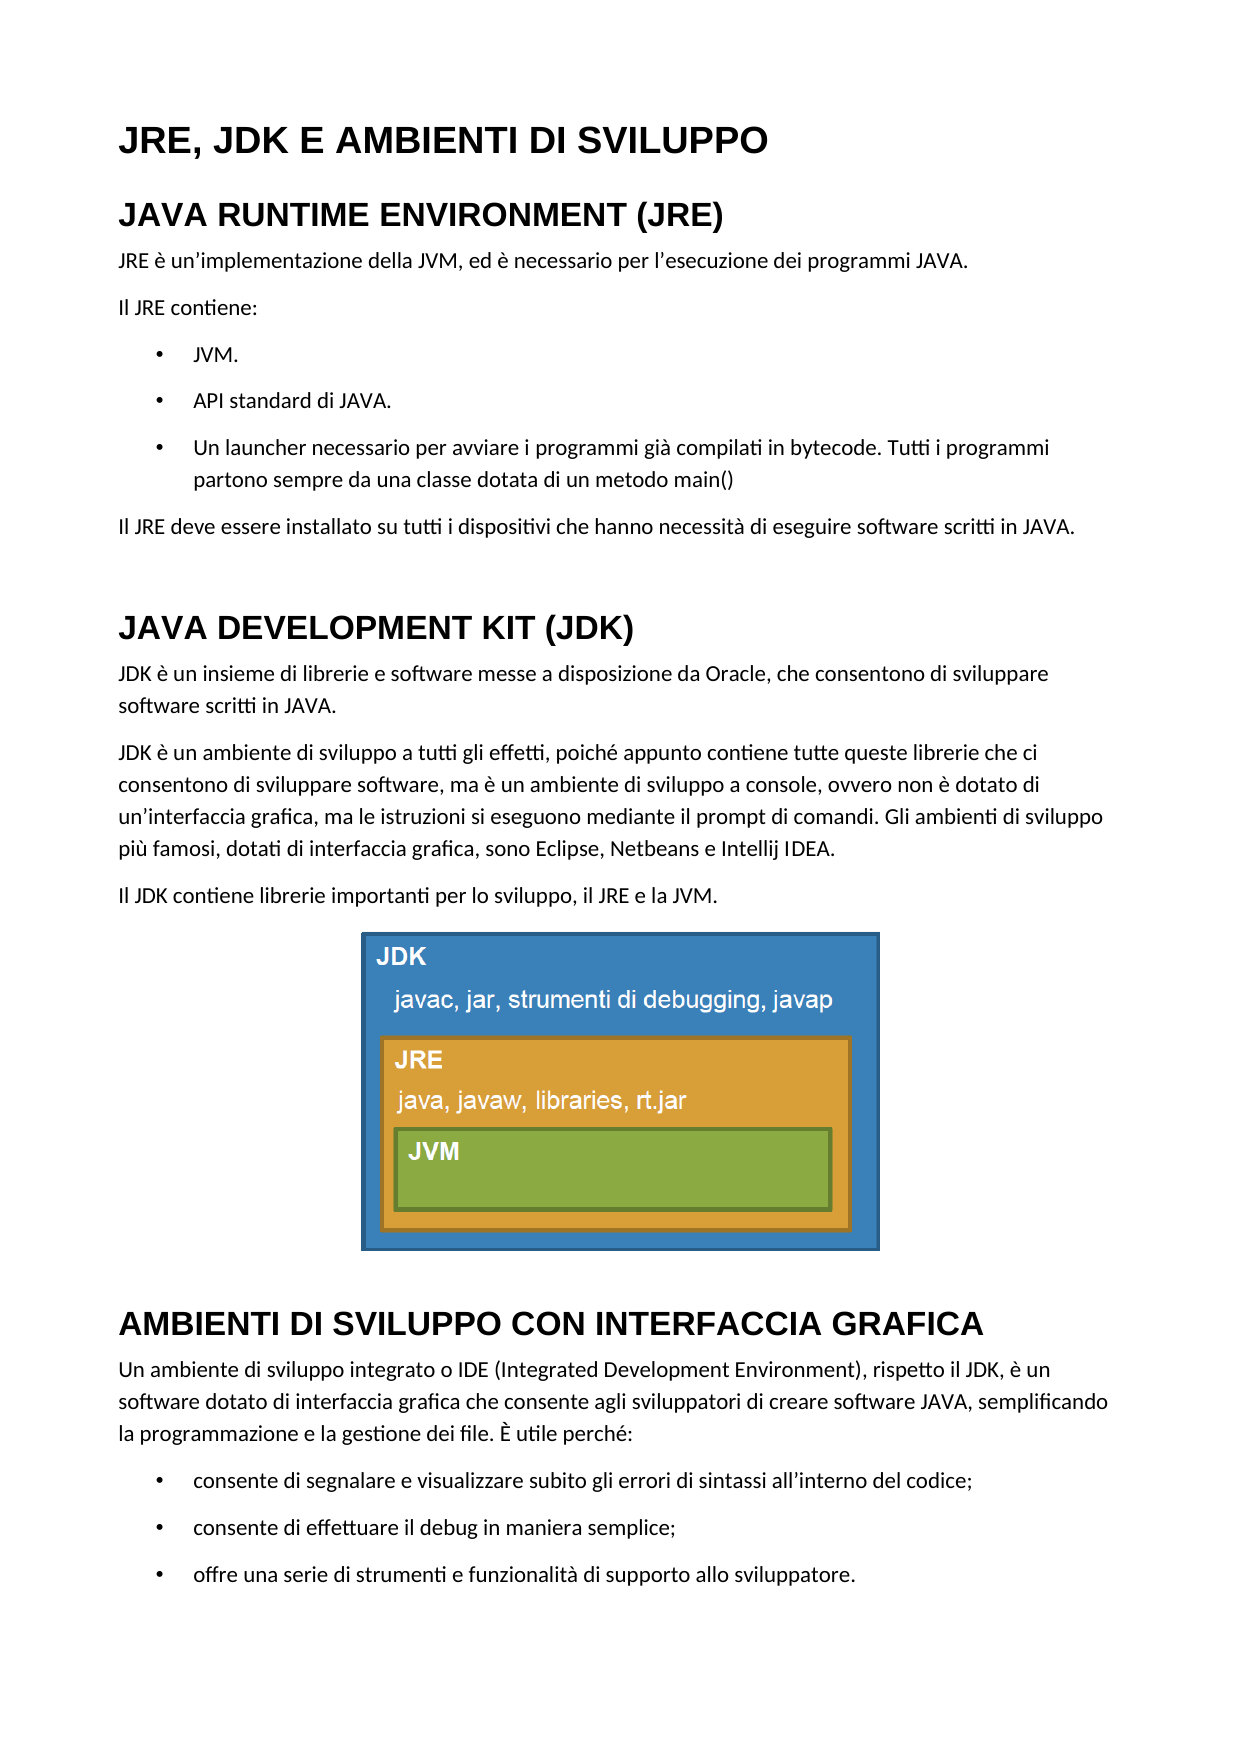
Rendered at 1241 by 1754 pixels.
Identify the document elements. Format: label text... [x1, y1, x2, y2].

list offre una serie di strumenti e funzionalità di supporto allo sviluppatore. [156, 1560, 1122, 1588]
list JVM. [156, 340, 1122, 368]
text Il JRE deve essere installato su tutti i dispositivi che hanno necessità di eseguire software scritti in JAVA. [118, 512, 1122, 540]
subtitle JAVA RUNTIME ENVIRONMENT (JRE) [118, 195, 1122, 234]
list Un launcher necessario per avviare i programmi già compilati in bytecode. Tutti i programmi partono sempre da una classe dotata di un metodo main() [156, 433, 1122, 493]
picture [360, 931, 880, 1251]
text Un ambiente di sviluppo integrato o IDE (Integrated Development Environment), rispetto il JDK, è un software dotato di interfaccia grafica che consente agli sviluppatori di creare software JAVA, semplificando la programmazione e la gestione dei file. È utile perché: [118, 1355, 1122, 1447]
subtitle AMBIENTI DI SVILUPPO CON INTERFACCIA GRAFICA [118, 1304, 1122, 1343]
list consente di effettuare il debug in maniera semplice; [156, 1513, 1122, 1541]
text Il JRE contiene: [118, 293, 1122, 321]
list consente di segnalare e visualizzare subito gli errori di sintassi all’interno del codice; [156, 1466, 1122, 1494]
list API standard di JAVA. [156, 387, 1122, 414]
text JRE è un’implementazione della JVM, ed è necessario per l’esecuzione dei programmi JAVA. [118, 246, 1122, 274]
text Il JDK contiene librerie importanti per lo sviluppo, il JRE e la JVM. [118, 881, 1122, 909]
subtitle JAVA DEVELOPMENT KIT (JDK) [118, 608, 1122, 647]
text JDK è un ambiente di sviluppo a tutti gli effetti, poiché appunto contiene tutte queste librerie che ci consentono di sviluppare software, ma è un ambiente di sviluppo a console, ovvero non è dotato di un’interfaccia grafica, ma le istruzioni si eseguono mediante il prompt di comandi. Gli ambienti di sviluppo più famosi, dotati di interfaccia grafica, sono Eclipse, Netbeans e Intellij IDEA. [118, 738, 1122, 863]
subtitle JRE, JDK E AMBIENTI DI SVILUPPO [118, 118, 1122, 162]
text JDK è un insieme di librerie e software messe a disposizione da Oracle, che consentono di sviluppare software scritti in JAVA. [118, 659, 1122, 719]
